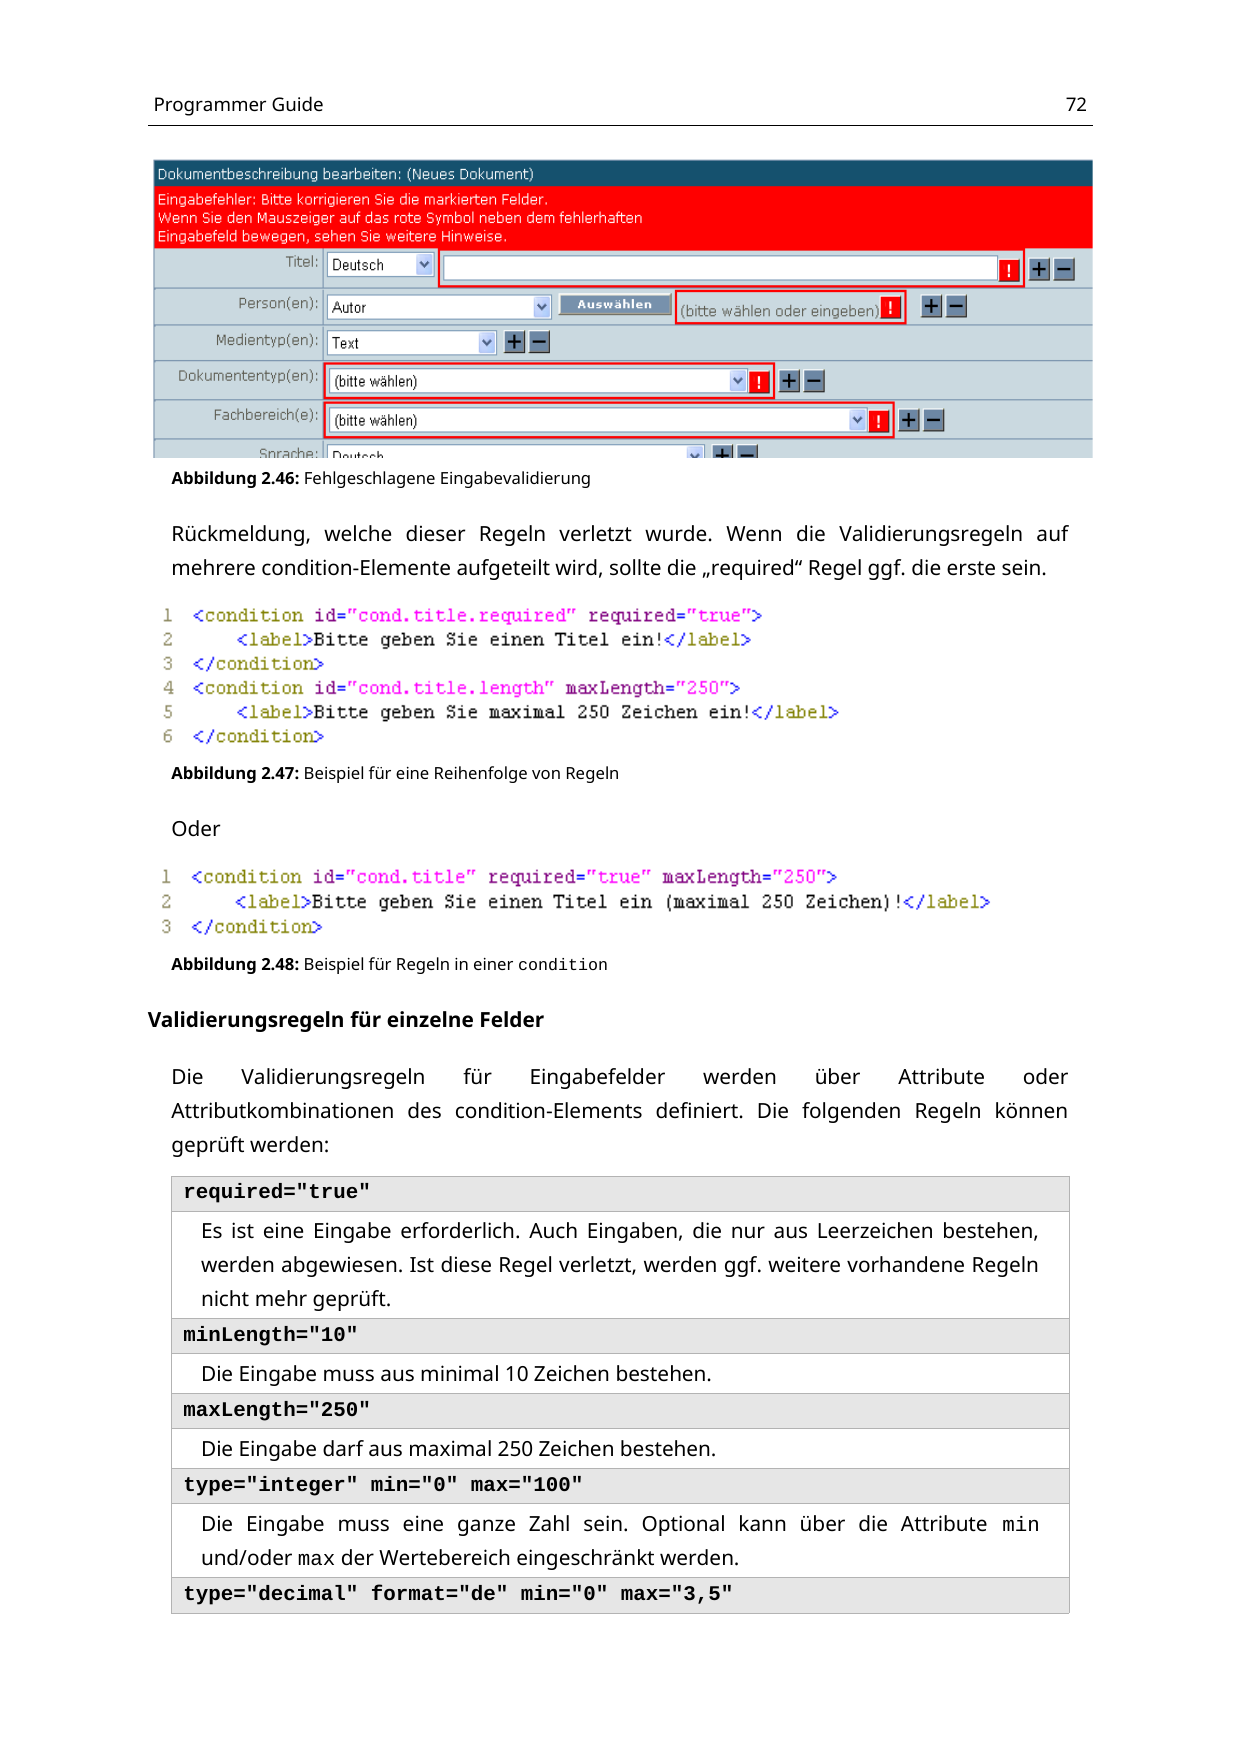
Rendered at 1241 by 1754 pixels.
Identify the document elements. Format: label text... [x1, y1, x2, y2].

text Abbildung 2.48: Beispiel für Regeln in einer condition [171, 937, 977, 976]
text Abbildung 2.47: Beispiel für eine Reihenfolge von Regeln [171, 746, 838, 785]
table_cell type="integer" min="0" max="100" [172, 1469, 1069, 1503]
table_cell Die Eingabe muss eine ganze Zahl sein. Optional kann über die Attribute min und/oder max der Wertebereich eingeschränkt werden. [172, 1504, 1069, 1577]
table_cell minLength="10" [172, 1319, 1069, 1353]
subtitle Validierungsregeln für einzelne Felder [148, 889, 1093, 1033]
text Abbildung 2.46: Fehlgeschlagene Eingabevalidierung [171, 458, 1069, 490]
table_cell Die Eingabe darf aus maximal 250 Zeichen bestehen. [172, 1429, 1069, 1468]
table_header required="true" [172, 1177, 1069, 1211]
table_cell Es ist eine Eingabe erforderlich. Auch Eingaben, die nur aus Leerzeichen bestehen, werden abgewiesen. Ist diese Regel verletzt, werden ggf. weitere vorhandene Regeln nicht mehr geprüft. [172, 1212, 1069, 1318]
picture [147, 154, 1093, 458]
text Die Validierungsregeln für Eingabefelder werden über Attribute oder Attributkombinationen des condition-Elements definiert. Die folgenden Regeln können geprüft werden: [171, 1062, 1069, 1158]
table_cell type="decimal" format="de" min="0" max="3,5" [172, 1578, 1069, 1613]
table_cell maxLength="250" [172, 1394, 1069, 1428]
table_cell Die Eingabe muss aus minimal 10 Zeichen bestehen. [172, 1354, 1069, 1393]
text Rückmeldung, welche dieser Regeln verletzt wurde. Wenn die Validierungsregeln auf mehrere condition-Elemente aufgeteilt wird, sollte die „required“ Regel ggf. die erste sein. [148, 458, 1093, 581]
text Oder [148, 610, 1069, 842]
